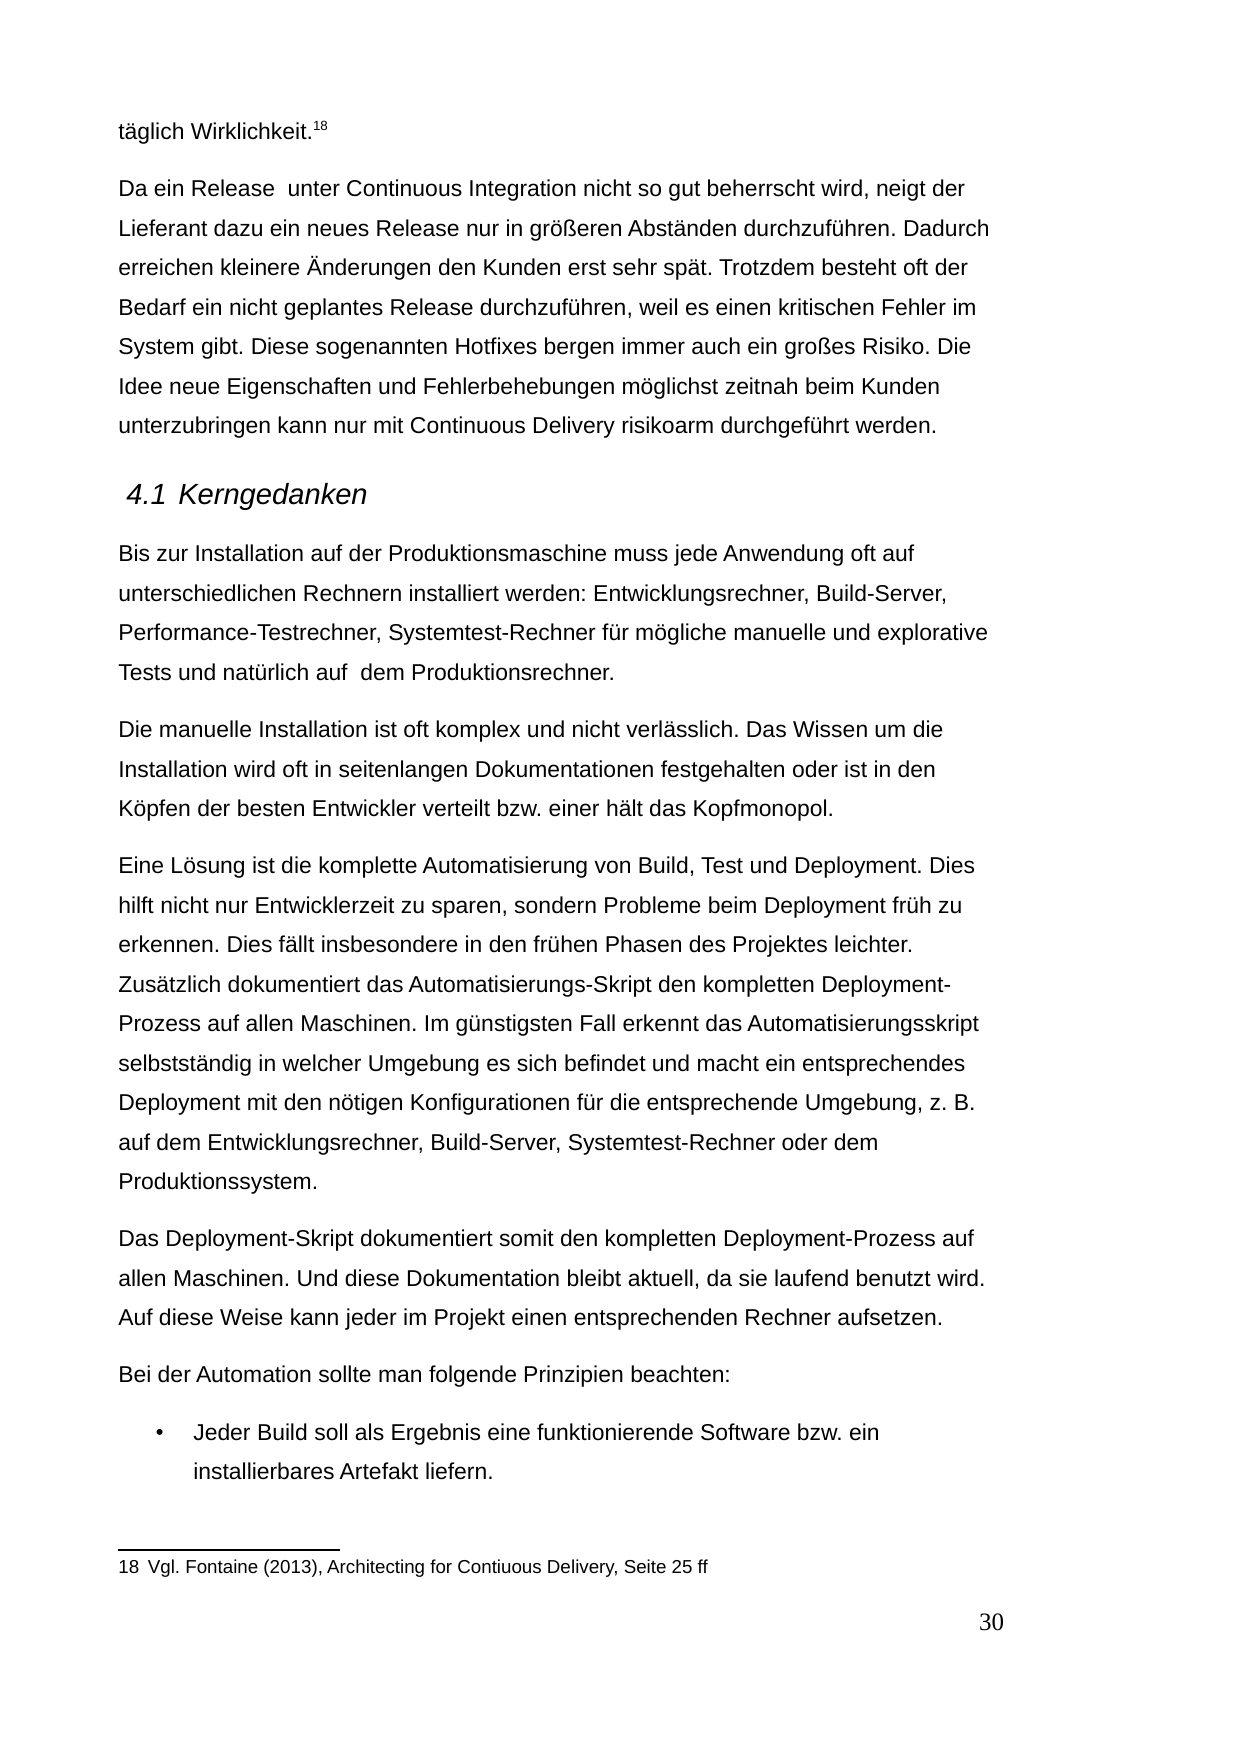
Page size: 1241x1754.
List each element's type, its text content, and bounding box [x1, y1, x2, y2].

text Bei der Automation sollte man folgende Prinzipien beachten: [118, 1361, 1004, 1388]
text Die manuelle Installation ist oft komplex und nicht verlässlich. Das Wissen um die Installation wird oft in seitenlangen Dokumentationen festgehalten oder ist in den Köpfen der besten Entwickler verteilt bzw. einer hält das Kopfmonopol. [118, 716, 1004, 821]
subtitle Kerngedanken [118, 477, 1004, 510]
text Das Deployment-Skript dokumentiert somit den kompletten Deployment-Prozess auf allen Maschinen. Und diese Dokumentation bleibt aktuell, da sie laufend benutzt wird. Auf diese Weise kann jeder im Projekt einen entsprechenden Rechner aufsetzen. [118, 1225, 1004, 1331]
list Jeder Build soll als Ergebnis eine funktionierende Software bzw. ein installierbares Artefakt liefern. [156, 1418, 1004, 1484]
text Da ein Release unter Continuous Integration nicht so gut beherrscht wird, neigt der Lieferant dazu ein neues Release nur in größeren Abständen durchzuführen. Dadurch erreichen kleinere Änderungen den Kunden erst sehr spät. Trotzdem besteht oft der Bedarf ein nicht geplantes Release durchzuführen, weil es einen kritischen Fehler im System gibt. Diese sogenannten Hotfixes bergen immer auch ein großes Risiko. Die Idee neue Eigenschaften und Fehlerbehebungen möglichst zeitnah beim Kunden unterzubringen kann nur mit Continuous Delivery risikoarm durchgeführt werden. [118, 175, 1004, 438]
text Vgl. Fontaine (2013), Architecting for Contiuous Delivery, Seite 25 ff [118, 1556, 1004, 1578]
text Eine Lösung ist die komplette Automatisierung von Build, Test und Deployment. Dies hilft nicht nur Entwicklerzeit zu sparen, sondern Probleme beim Deployment früh zu erkennen. Dies fällt insbesondere in den frühen Phasen des Projektes leichter. Zusätzlich dokumentiert das Automatisierungs-Skript den kompletten Deployment-Prozess auf allen Maschinen. Im günstigsten Fall erkennt das Automatisierungsskript selbstständig in welcher Umgebung es sich befindet und macht ein entsprechendes Deployment mit den nötigen Konfigurationen für die entsprechende Umgebung, z. B. auf dem Entwicklungsrechner, Build-Server, Systemtest-Rechner oder dem Produktionssystem. [118, 852, 1004, 1194]
text Bis zur Installation auf der Produktionsmaschine muss jede Anwendung oft auf unterschiedlichen Rechnern installiert werden: Entwicklungsrechner, Build-Server, Performance-Testrechner, Systemtest-Rechner für mögliche manuelle und explorative Tests und natürlich auf dem Produktionsrechner. [118, 540, 1004, 685]
text täglich Wirklichkeit. [118, 118, 1004, 144]
